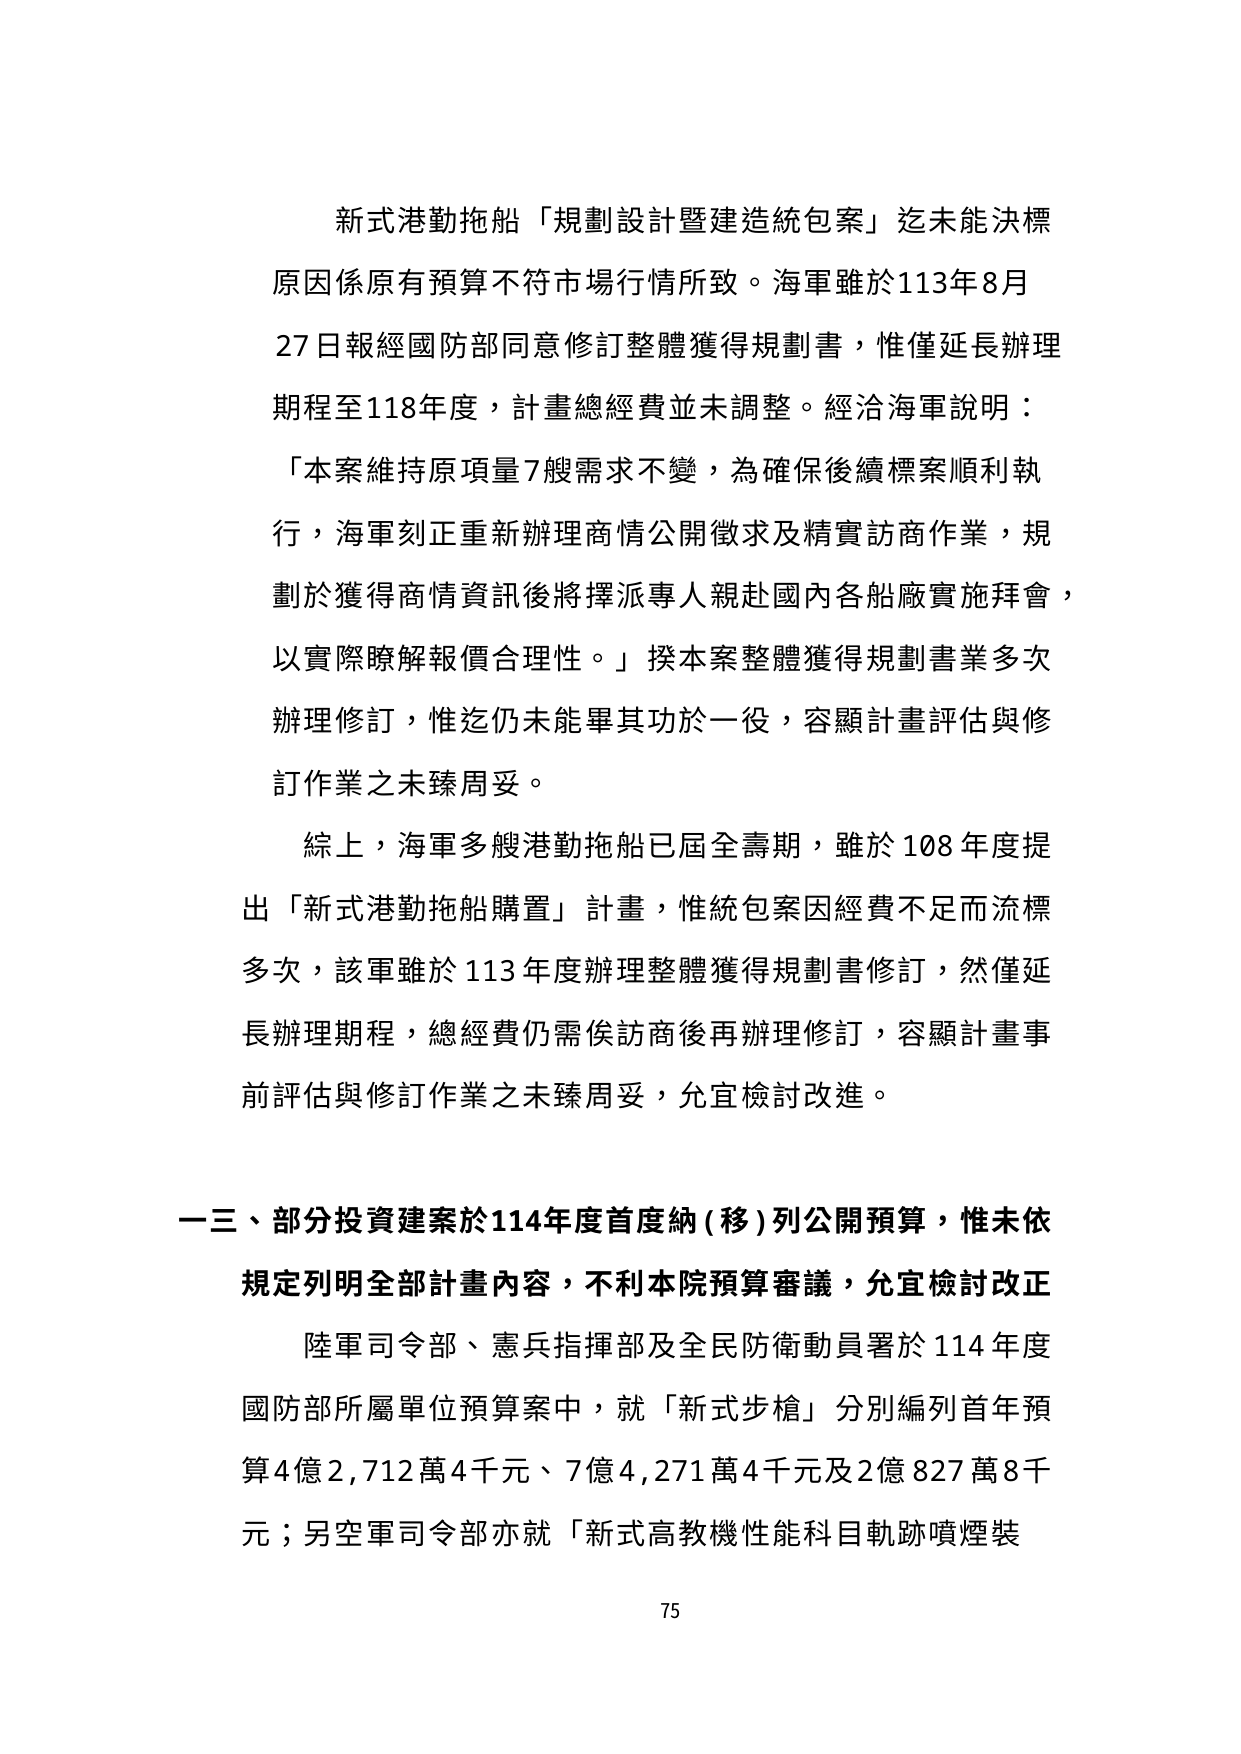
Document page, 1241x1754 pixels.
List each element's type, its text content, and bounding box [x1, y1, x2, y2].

text 新式港勤拖船「規劃設計暨建造統包案」迄未能決標原因係原有預算不符市場行情所致。海軍雖於113年8月27日報經國防部同意修訂整體獲得規劃書，惟僅延長辦理期程至118年度，計畫總經費並未調整。經洽海軍說明：「本案維持原項量7艘需求不變，為確保後續標案順利執行，海軍刻正重新辦理商情公開徵求及精實訪商作業，規劃於獲得商情資訊後將擇派專人親赴國內各船廠實施拜會，以實際瞭解報價合理性。」揆本案整體獲得規劃書業多次辦理修訂，惟迄仍未能畢其功於一役，容顯計畫評估與修訂作業之未臻周妥。 [266, 177, 1063, 802]
text 綜上，海軍多艘港勤拖船已屆全壽期，雖於108年度提出「新式港勤拖船購置」計畫，惟統包案因經費不足而流標多次，該軍雖於113年度辦理整體獲得規劃書修訂，然僅延長辦理期程，總經費仍需俟訪商後再辦理修訂，容顯計畫事前評估與修訂作業之未臻周妥，允宜檢討改進。 [236, 802, 1063, 1115]
text 陸軍司令部、憲兵指揮部及全民防衛動員署於114年度國防部所屬單位預算案中，就「新式步槍」分別編列首年預算4億2,712萬4千元、7億4,271萬4千元及2億827萬8千元；另空軍司令部亦就「新式高教機性能科目軌跡噴煙裝 [236, 1302, 1063, 1552]
text 一三、部分投資建案於114年度首度納(移)列公開預算，惟未依規定列明全部計畫內容，不利本院預算審議，允宜檢討改正 [177, 1177, 1063, 1302]
